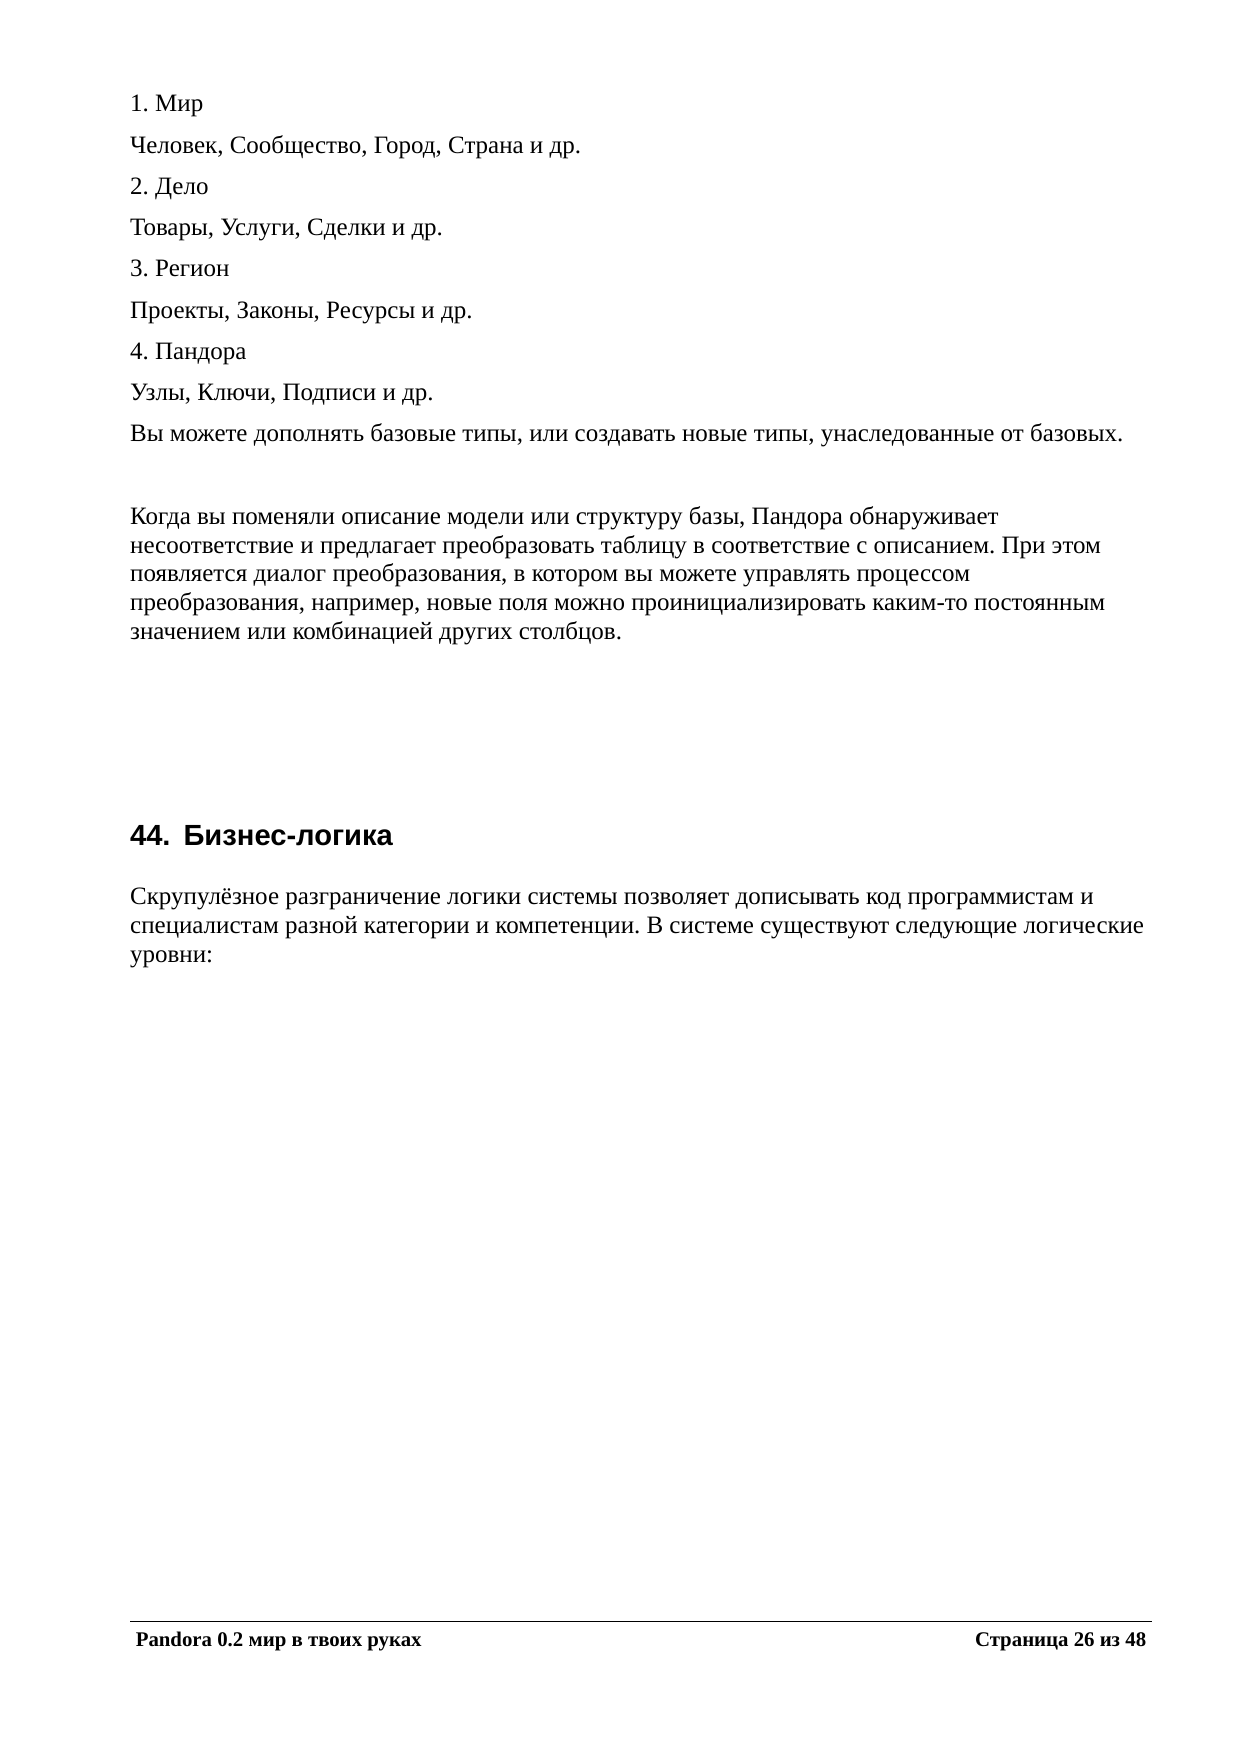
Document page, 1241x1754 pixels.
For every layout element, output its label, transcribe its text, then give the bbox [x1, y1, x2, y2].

text Узлы, Ключи, Подписи и др. [130, 377, 1152, 406]
text 3. Регион [130, 253, 1152, 282]
text Скрупулёзное разграничение логики системы позволяет дописывать код программистам и специалистам разной категории и компетенции. В системе существуют следующие логические уровни: [130, 881, 1152, 968]
text Товары, Услуги, Сделки и др. [130, 212, 1152, 241]
text Человек, Сообщество, Город, Страна и др. [130, 130, 1152, 158]
text 1. Мир [130, 88, 1152, 117]
text Проекты, Законы, Ресурсы и др. [130, 295, 1152, 323]
text Когда вы поменяли описание модели или структуру базы, Пандора обнаруживает несоответствие и предлагает преобразовать таблицу в соответствие с описанием. При этом появляется диалог преобразования, в котором вы можете управлять процессом преобразования, например, новые поля можно проинициализировать каким-то постоянным значением или комбинацией других столбцов. [130, 501, 1152, 645]
text Вы можете дополнять базовые типы, или создавать новые типы, унаследованные от базовых. [130, 418, 1152, 447]
text 2. Дело [130, 171, 1152, 200]
text 4. Пандора [130, 336, 1152, 365]
subtitle Бизнес-логика [130, 818, 1152, 851]
